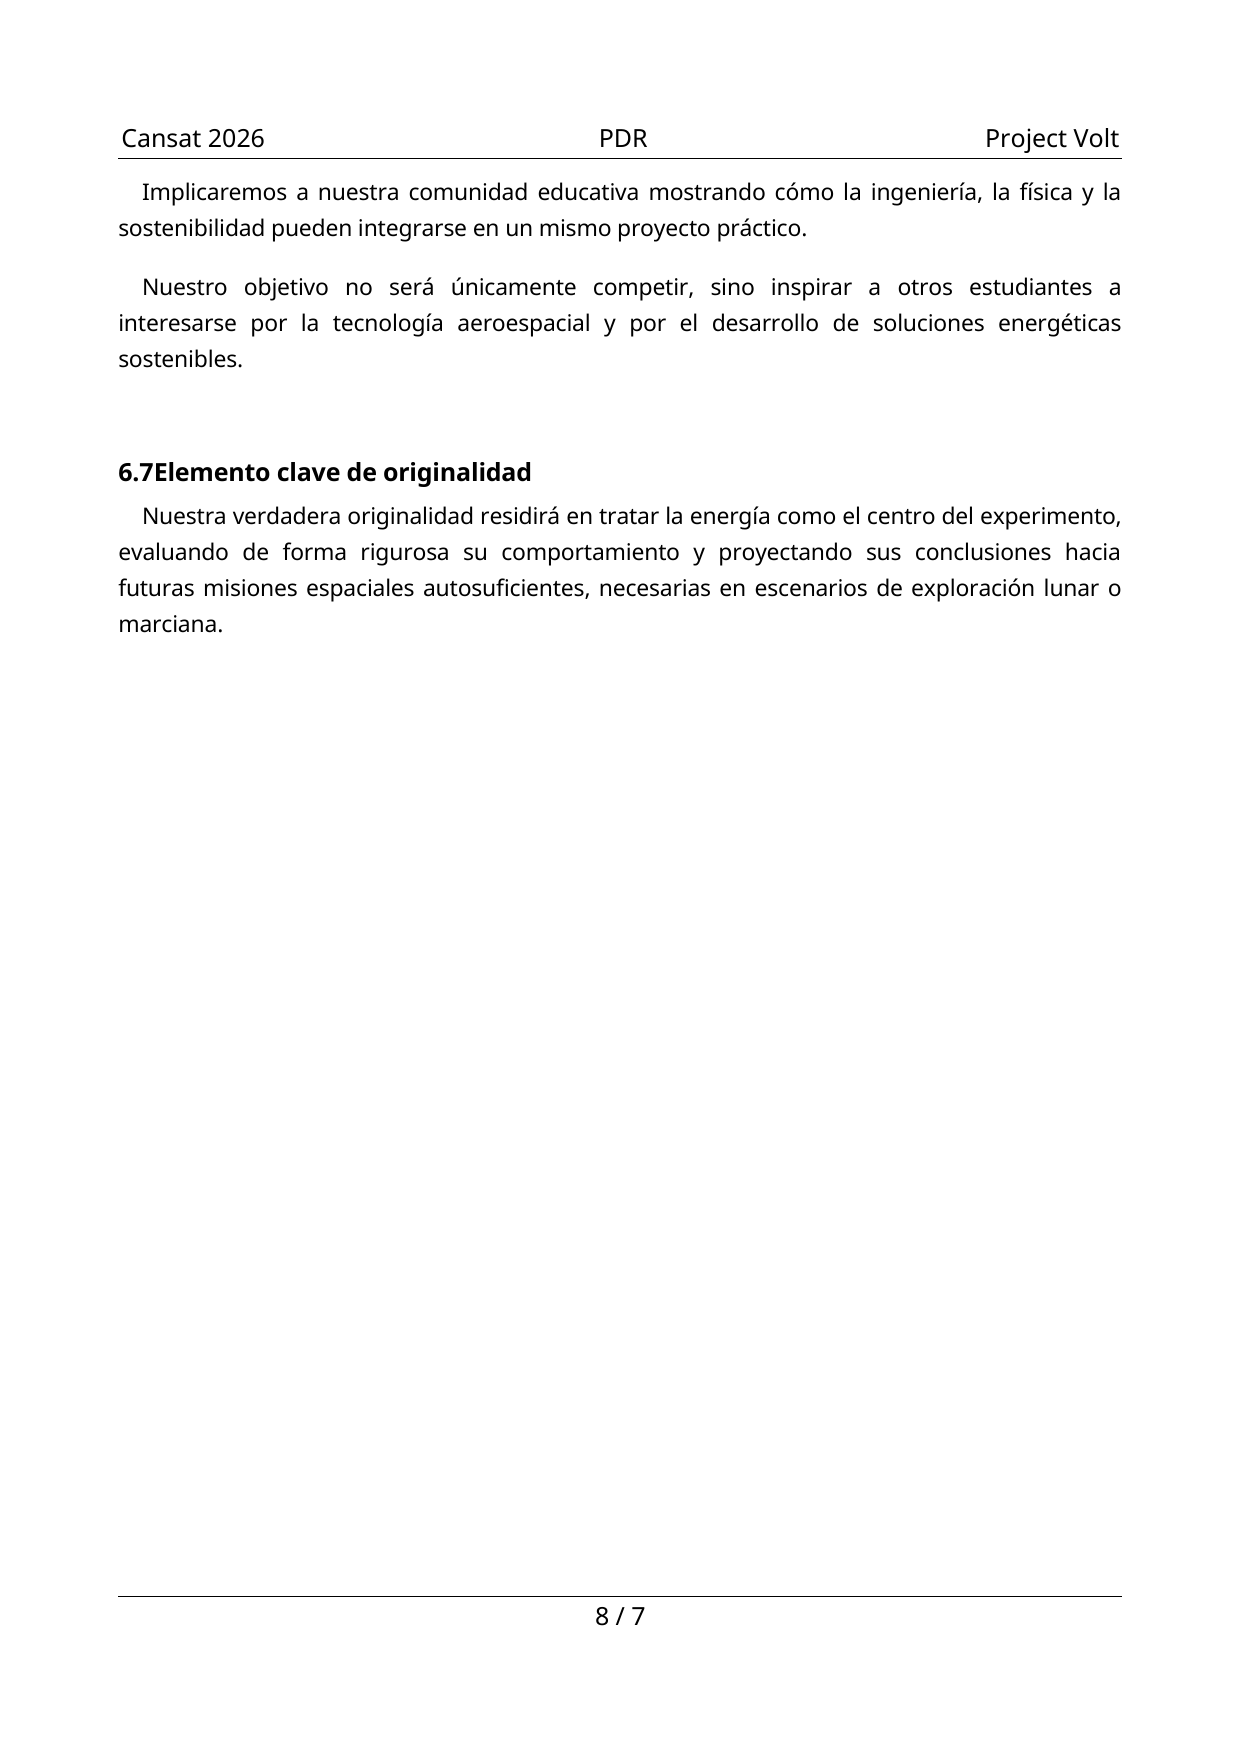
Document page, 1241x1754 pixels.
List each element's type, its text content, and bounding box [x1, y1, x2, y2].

text Implicaremos a nuestra comunidad educativa mostrando cómo la ingeniería, la física y la sostenibilidad pueden integrarse en un mismo proyecto práctico. [118, 176, 1122, 243]
text Nuestro objetivo no será únicamente competir, sino inspirar a otros estudiantes a interesarse por la tecnología aeroespacial y por el desarrollo de soluciones energéticas sostenibles. [118, 271, 1122, 374]
subtitle Elemento clave de originalidad [118, 454, 1122, 488]
text Nuestra verdadera originalidad residirá en tratar la energía como el centro del experimento, evaluando de forma rigurosa su comportamiento y proyectando sus conclusiones hacia futuras misiones espaciales autosuficientes, necesarias en escenarios de exploración lunar o marciana. [118, 500, 1122, 639]
